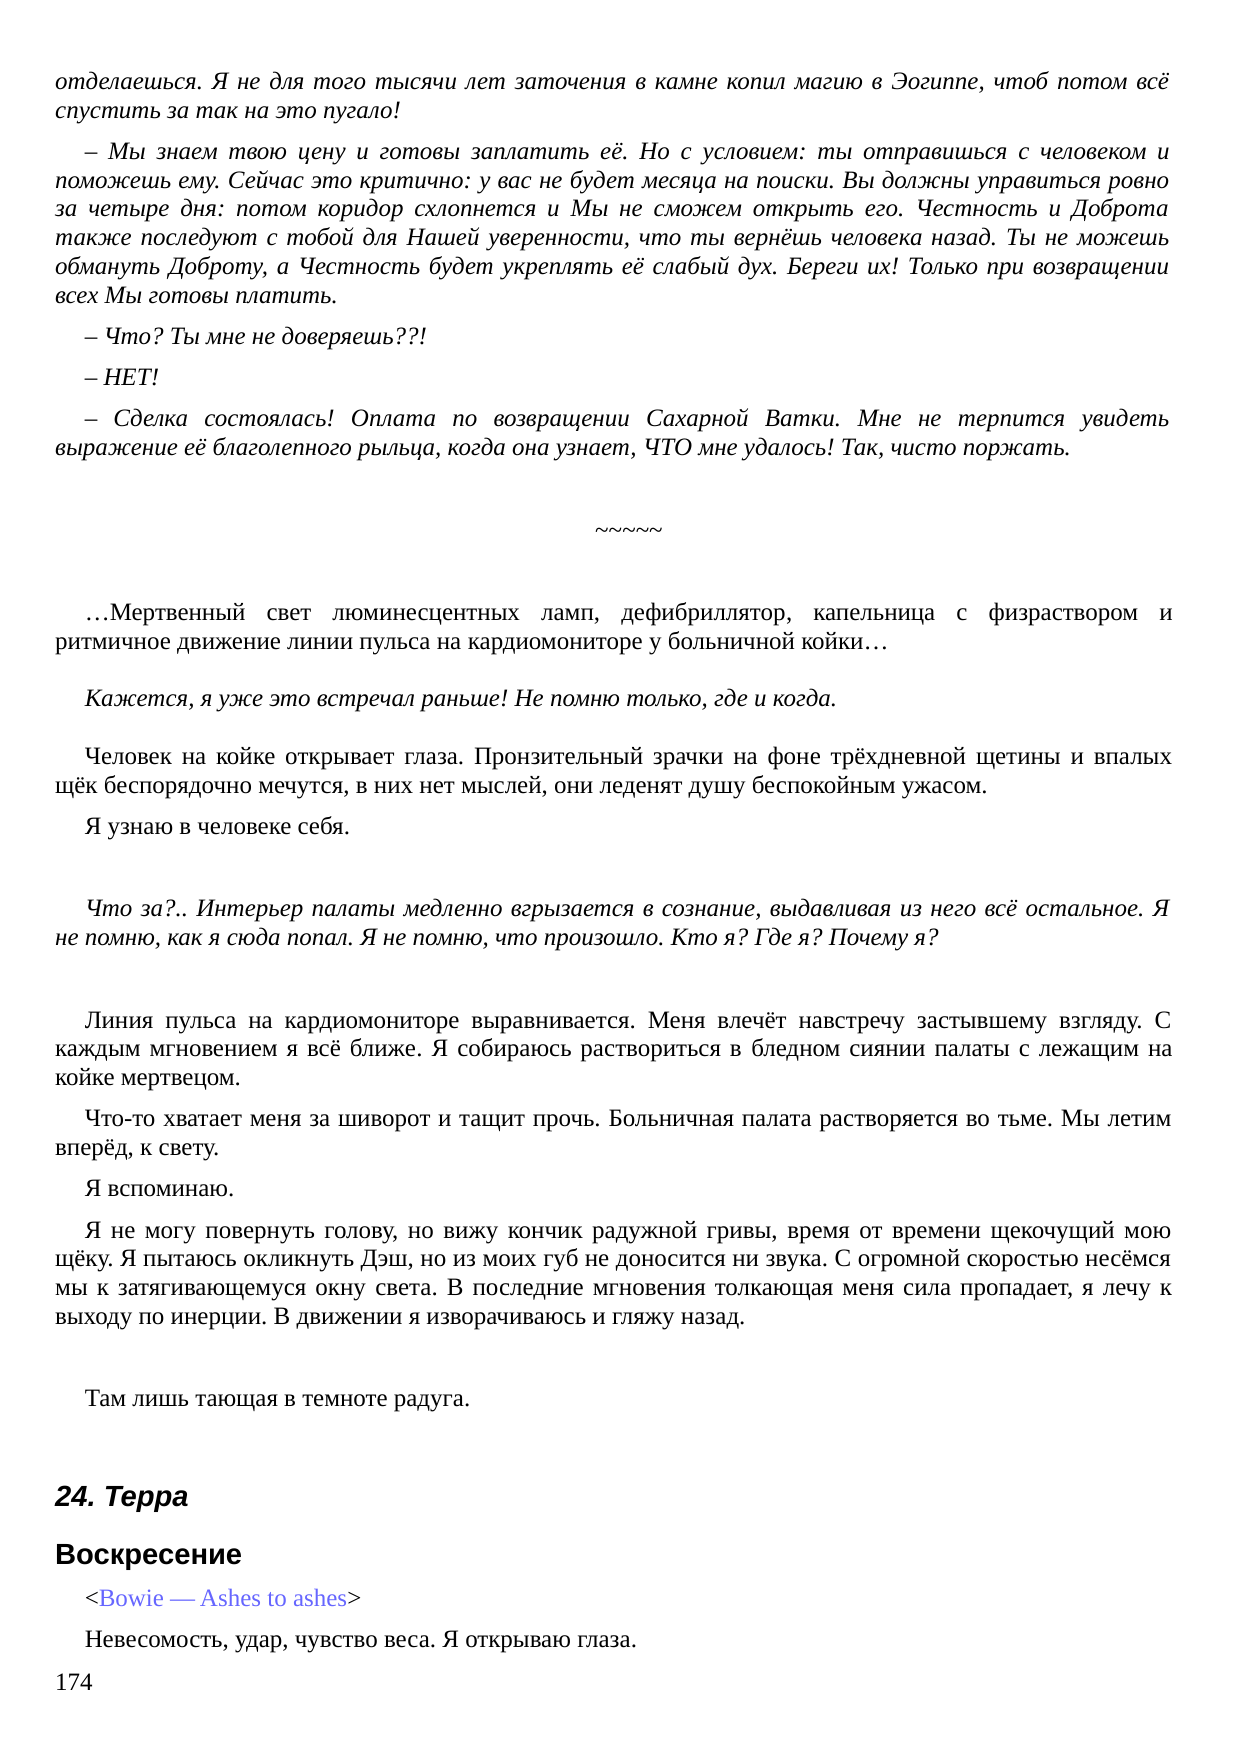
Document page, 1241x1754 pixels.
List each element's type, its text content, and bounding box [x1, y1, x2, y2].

subtitle 24. Терра [55, 1478, 1173, 1512]
text – Сделка состоялась! Оплата по возвращении Сахарной Ватки. Мне не терпится увидеть выражение её благолепного рыльца, когда она узнает, ЧТО мне удалось! Так, чисто поржать. [55, 403, 1173, 461]
text Кажется, я уже это встречал раньше! Не помню только, где и когда. [55, 683, 1173, 712]
subtitle Воскресение [55, 1537, 1173, 1571]
text Я узнаю в человеке себя. [55, 811, 1173, 840]
text Линия пульса на кардиомониторе выравнивается. Меня влечёт навстречу застывшему взгляду. С каждым мгновением я всё ближе. Я собираюсь раствориться в бледном сиянии палаты с лежащим на койке мертвецом. [55, 1005, 1173, 1091]
text – Мы знаем твою цену и готовы заплатить её. Но с условием: ты отправишься с человеком и поможешь ему. Сейчас это критично: у вас не будет месяца на поиски. Вы должны управиться ровно за четыре дня: потом коридор схлопнется и Мы не сможем открыть его. Честность и Доброта также последуют с тобой для Нашей уверенности, что ты вернёшь человека назад. Ты не можешь обмануть Доброту, а Честность будет укреплять её слабый дух. Береги их! Только при возвращении всех Мы готовы платить. [55, 136, 1173, 308]
text Я не могу повернуть голову, но вижу кончик радужной гривы, время от времени щекочущий мою щёку. Я пытаюсь окликнуть Дэш, но из моих губ не доносится ни звука. С огромной скоростью несёмся мы к затягивающемуся окну света. В последние мгновения толкающая меня сила пропадает, я лечу к выходу по инерции. В движении я изворачиваюсь и гляжу назад. [55, 1215, 1173, 1330]
text Там лишь тающая в темноте радуга. [55, 1383, 1173, 1412]
text ~~~~~ [55, 515, 1173, 543]
text Человек на койке открывает глаза. Пронзительный зрачки на фоне трёхдневной щетины и впалых щёк беспорядочно мечутся, в них нет мыслей, они леденят душу беспокойным ужасом. [55, 741, 1173, 798]
text Невесомость, удар, чувство веса. Я открываю глаза. [55, 1624, 1173, 1653]
text …Мертвенный свет люминесцентных ламп, дефибриллятор, капельница с физраствором и ритмичное движение линии пульса на кардиомониторе у больничной койки… [55, 597, 1173, 655]
text Что за?.. Интерьер палаты медленно вгрызается в сознание, выдавливая из него всё остальное. Я не помню, как я сюда попал. Я не помню, что произошло. Кто я? Где я? Почему я? [55, 893, 1173, 951]
text – НЕТ! [55, 362, 1173, 391]
text отделаешься. Я не для того тысячи лет заточения в камне копил магию в Эогиппе, чтоб потом всё спустить за так на это пугало! [55, 66, 1173, 123]
text – Что? Ты мне не доверяешь??! [55, 321, 1173, 350]
text Я вспоминаю. [55, 1173, 1173, 1202]
text <Bowie — Ashes to ashes> [55, 1583, 1173, 1612]
text Что-то хватает меня за шиворот и тащит прочь. Больничная палата растворяется во тьме. Мы летим вперёд, к свету. [55, 1103, 1173, 1161]
